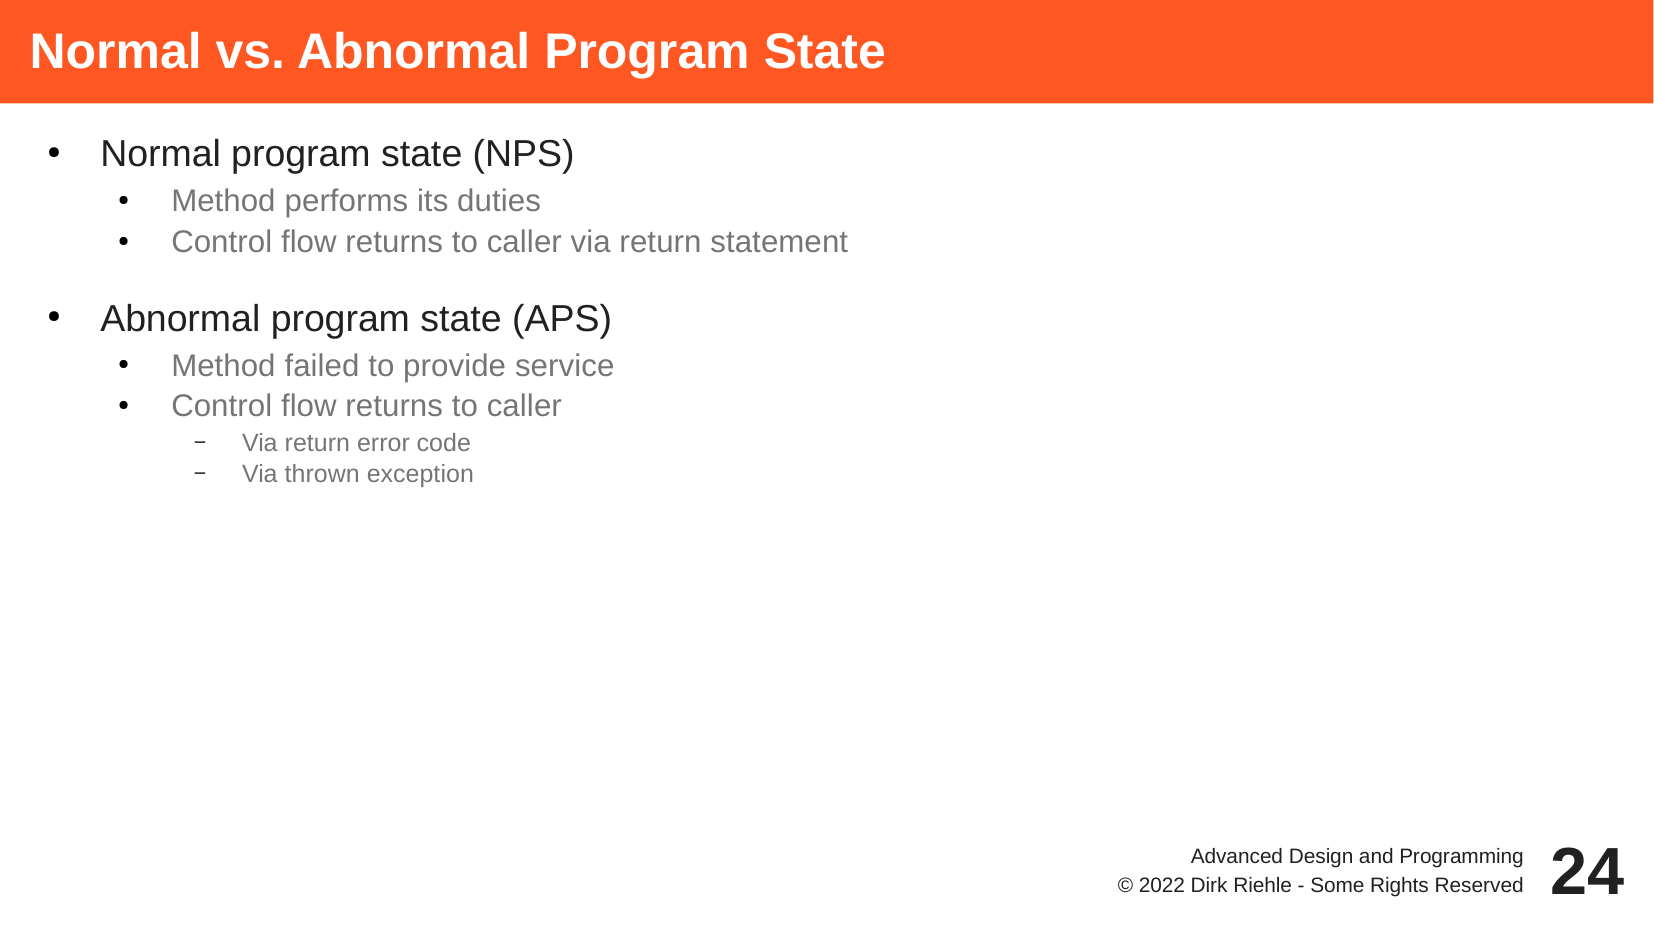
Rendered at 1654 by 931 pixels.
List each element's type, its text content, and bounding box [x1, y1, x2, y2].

title Normal vs. Abnormal Program State [0, 0, 1654, 104]
list Normal program state (NPS) Method performs its duties Control flow returns to caller via return statement Abnormal program state (APS) Method failed to provide service Control flow returns to caller Via return error code Via thrown exception [29, 132, 1625, 813]
